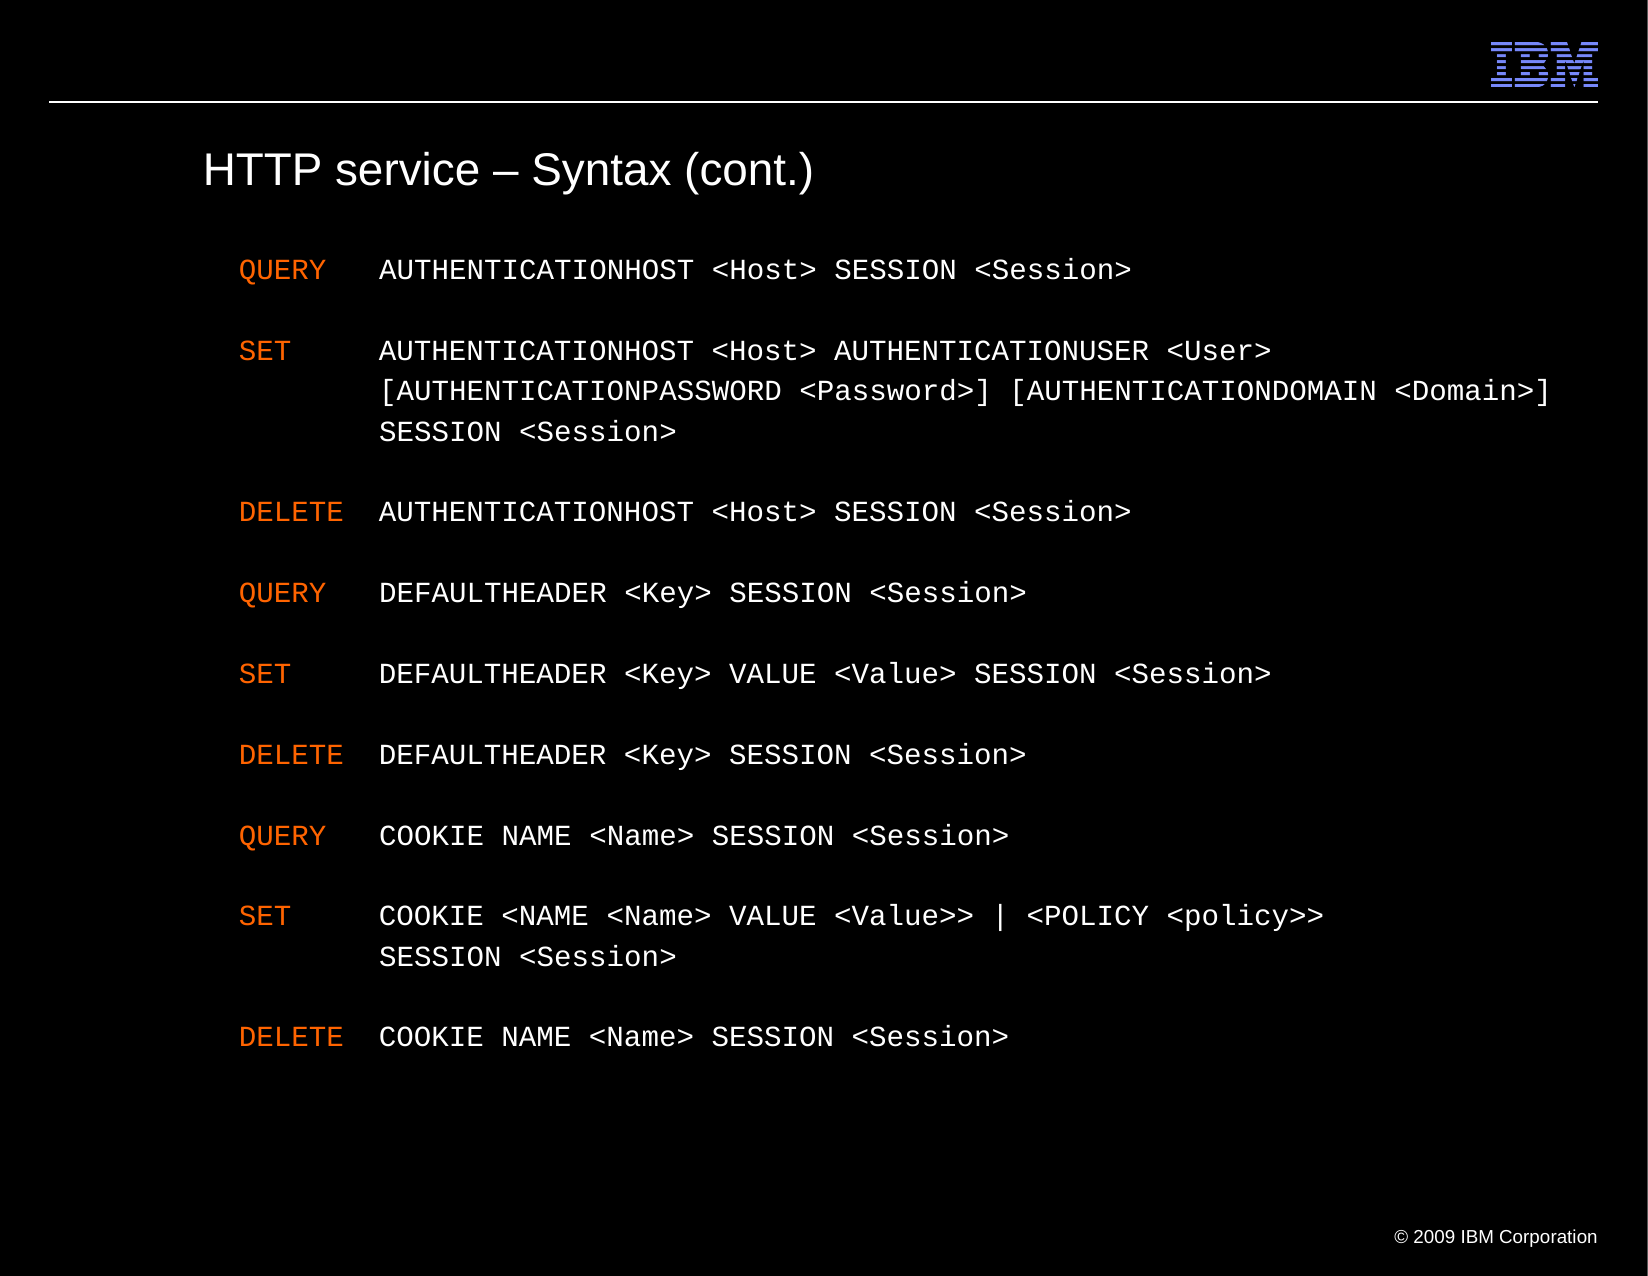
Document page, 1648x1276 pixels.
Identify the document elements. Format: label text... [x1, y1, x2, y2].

text_box QUERY AUTHENTICATIONHOST <Host> SESSION <Session> SET AUTHENTICATIONHOST <Host> AUTHENTICATIONUSER <User> [AUTHENTICATIONPASSWORD <Password>] [AUTHENTICATIONDOMAIN <Domain>] SESSION <Session> DELETE AUTHENTICATIONHOST <Host> SESSION <Session> QUERY DEFAULTHEADER <Key> SESSION <Session> SET DEFAULTHEADER <Key> VALUE <Value> SESSION <Session> DELETE DEFAULTHEADER <Key> SESSION <Session> QUERY COOKIE NAME <Name> SESSION <Session> SET COOKIE <NAME <Name> VALUE <Value>> | <POLICY <policy>> SESSION <Session> DELETE COOKIE NAME <Name> SESSION <Session> [239, 250, 1648, 1053]
picture [1491, 42, 1598, 87]
title HTTP service – Syntax (cont.) [186, 137, 1648, 231]
